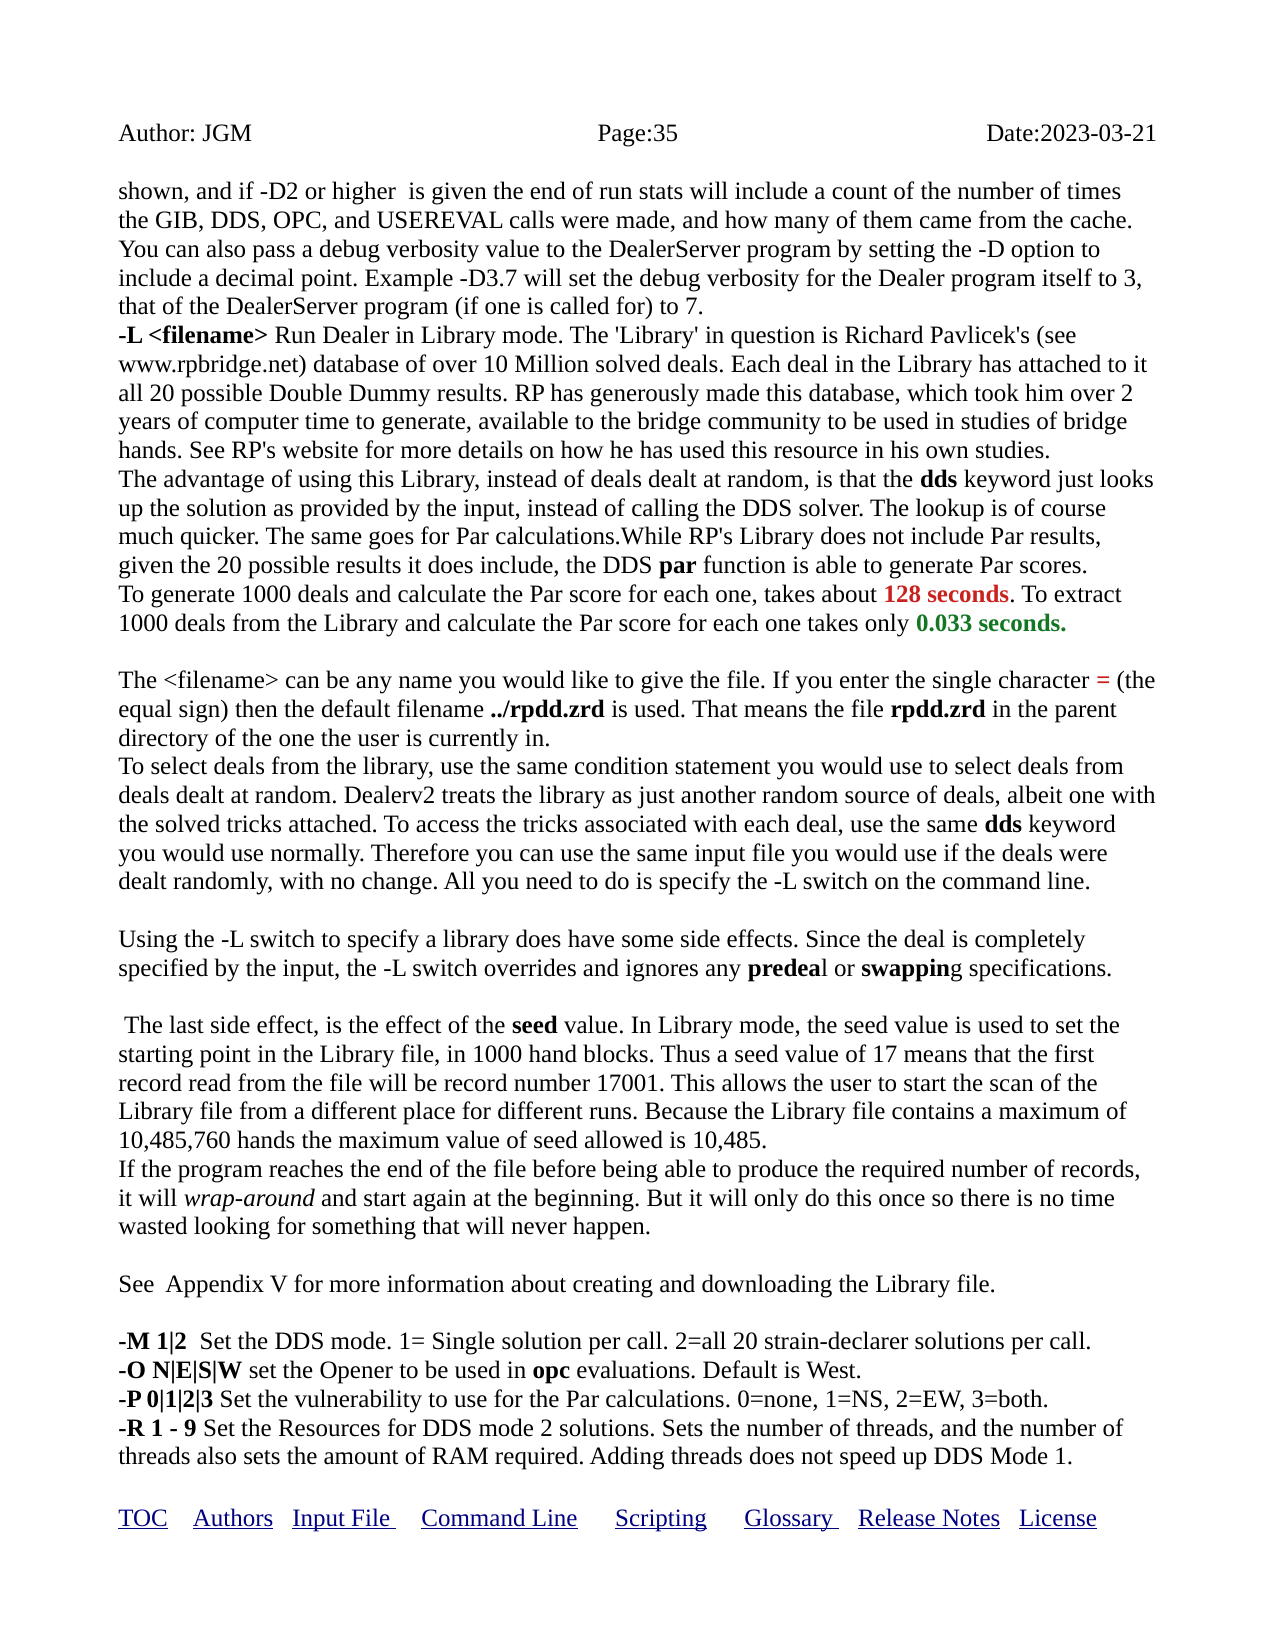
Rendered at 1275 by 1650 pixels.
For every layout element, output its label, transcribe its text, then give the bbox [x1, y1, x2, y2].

text Using the -L switch to specify a library does have some side effects. Since the deal is completely specified by the input, the -L switch overrides and ignores any predeal or swapping specifications. [118, 924, 1157, 981]
text To select deals from the library, use the same condition statement you would use to select deals from deals dealt at random. Dealerv2 treats the library as just another random source of deals, albeit one with the solved tricks attached. To access the tricks associated with each deal, use the same dds keyword you would use normally. Therefore you can use the same input file you would use if the deals were dealt randomly, with no change. All you need to do is specify the -L switch on the command line. [118, 751, 1157, 895]
text See Appendix V for more information about creating and downloading the Library file. [118, 1269, 1157, 1298]
text -M 1|2 Set the DDS mode. 1= Single solution per call. 2=all 20 strain-declarer solutions per call. [118, 1326, 1157, 1355]
text The <filename> can be any name you would like to give the file. If you enter the single character = (the equal sign) then the default filename ../rpdd.zrd is used. That means the file rpdd.zrd in the parent directory of the one the user is currently in. [118, 665, 1157, 751]
text The advantage of using this Library, instead of deals dealt at random, is that the dds keyword just looks up the solution as provided by the input, instead of calling the DDS solver. The lookup is of course much quicker. The same goes for Par calculations.While RP's Library does not include Par results, given the 20 possible results it does include, the DDS par function is able to generate Par scores. [118, 464, 1157, 579]
text To generate 1000 deals and calculate the Par score for each one, takes about 128 seconds. To extract 1000 deals from the Library and calculate the Par score for each one takes only 0.033 seconds. [118, 579, 1157, 636]
text If the program reaches the end of the file before being able to produce the required number of records, it will wrap-around and start again at the beginning. But it will only do this once so there is no time wasted looking for something that will never happen. [118, 1154, 1157, 1240]
text -L <filename> Run Dealer in Library mode. The 'Library' in question is Richard Pavlicek's (see www.rpbridge.net) database of over 10 Million solved deals. Each deal in the Library has attached to it all 20 possible Double Dummy results. RP has generously made this database, which took him over 2 years of computer time to generate, available to the bridge community to be used in studies of bridge hands. See RP's website for more details on how he has used this resource in his own studies. [118, 320, 1157, 464]
text -P 0|1|2|3 Set the vulnerability to use for the Par calculations. 0=none, 1=NS, 2=EW, 3=both. [118, 1384, 1157, 1413]
text The last side effect, is the effect of the seed value. In Library mode, the seed value is used to set the starting point in the Library file, in 1000 hand blocks. Thus a seed value of 17 means that the first record read from the file will be record number 17001. This allows the user to start the scan of the Library file from a different place for different runs. Because the Library file contains a maximum of 10,485,760 hands the maximum value of seed allowed is 10,485. [118, 1010, 1157, 1154]
text shown, and if -D2 or higher is given the end of run stats will include a count of the number of times the GIB, DDS, OPC, and USEREVAL calls were made, and how many of them came from the cache. [118, 176, 1157, 234]
text You can also pass a debug verbosity value to the DealerServer program by setting the -D option to include a decimal point. Example -D3.7 will set the debug verbosity for the Dealer program itself to 3, that of the DealerServer program (if one is called for) to 7. [118, 234, 1157, 320]
text -R 1 - 9 Set the Resources for DDS mode 2 solutions. Sets the number of threads, and the number of threads also sets the amount of RAM required. Adding threads does not speed up DDS Mode 1. [118, 1413, 1157, 1470]
text -O N|E|S|W set the Opener to be used in opc evaluations. Default is West. [118, 1355, 1157, 1384]
